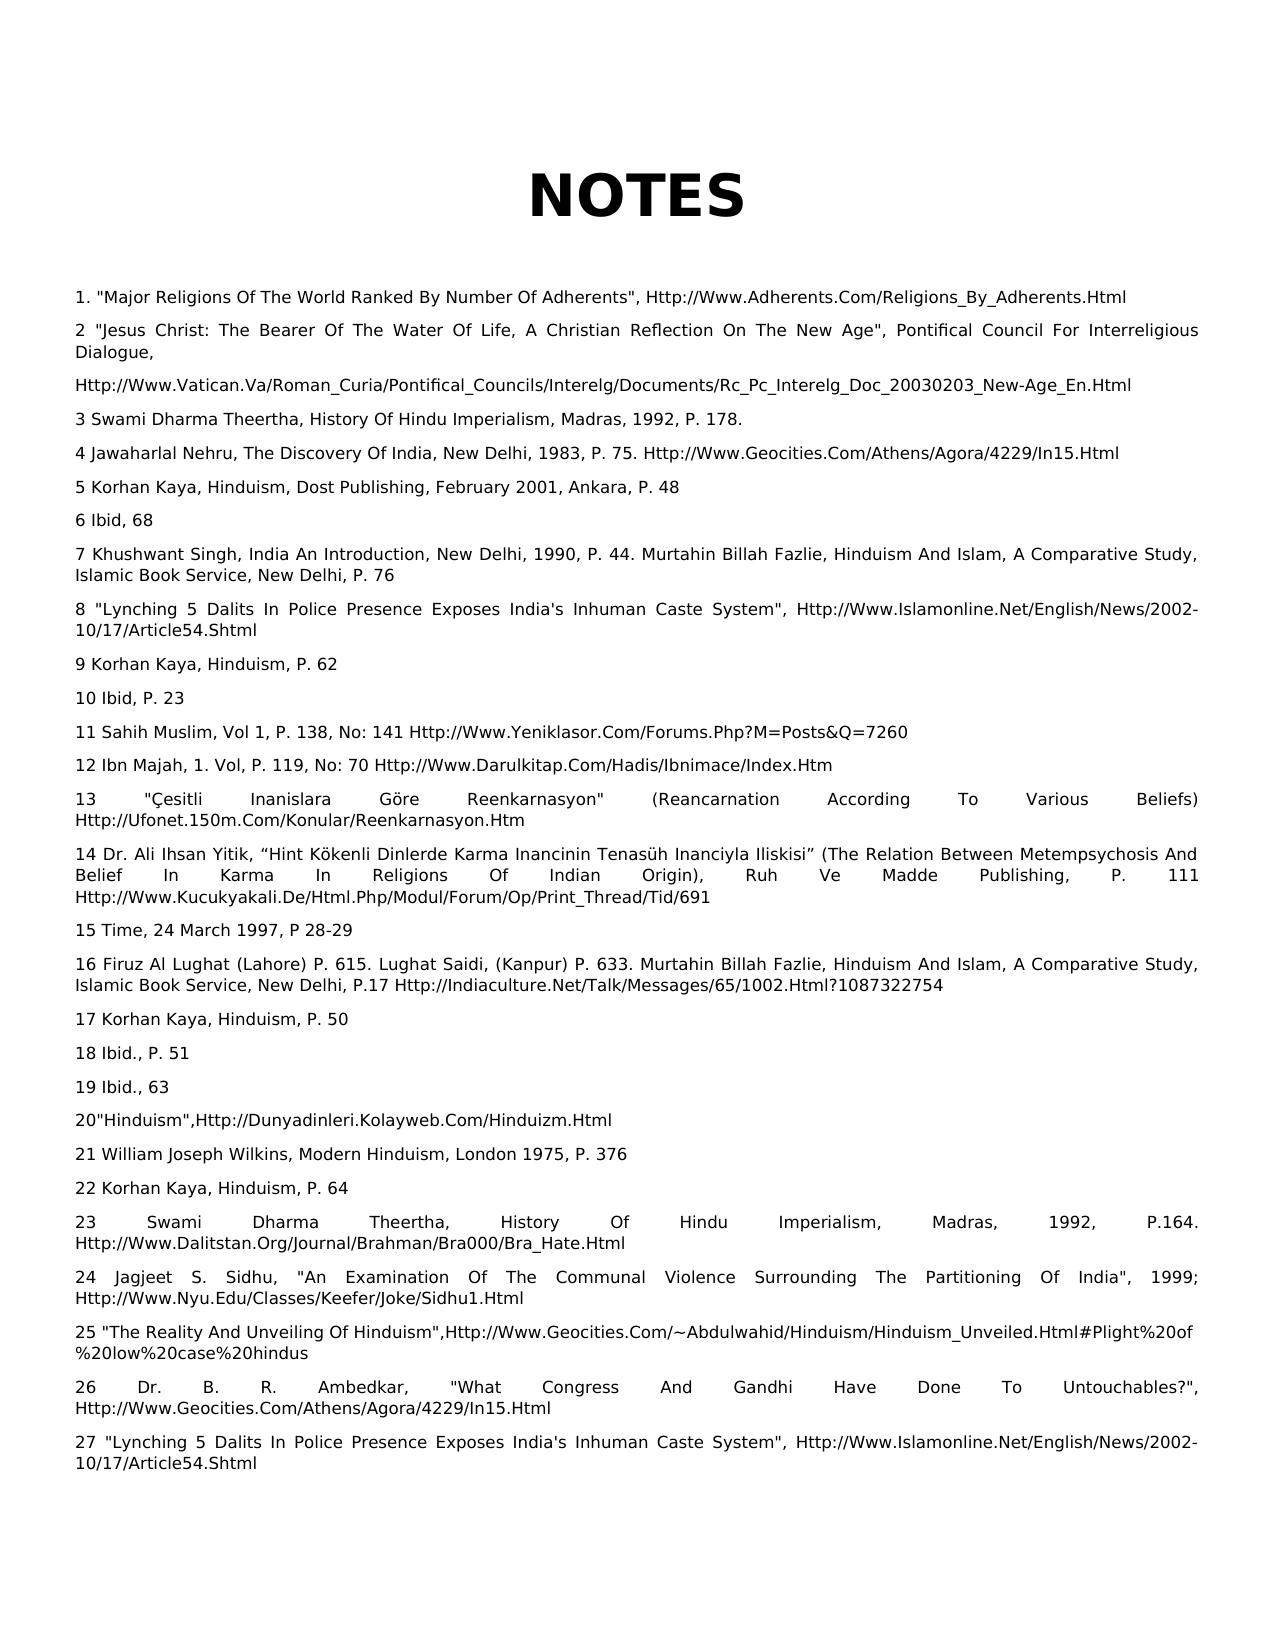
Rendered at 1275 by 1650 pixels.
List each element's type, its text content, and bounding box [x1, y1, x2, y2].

text 7 Khushwant Singh, India An Introduction, New Delhi, 1990, P. 44. Murtahin Billah Fazlie, Hinduism And Islam, A Comparative Study, Islamic Book Service, New Delhi, P. 76 [75, 545, 1200, 586]
text 5 Korhan Kaya, Hinduism, Dost Publishing, February 2001, Ankara, P. 48 [75, 477, 1200, 497]
text 18 Ibid., P. 51 [75, 1044, 1200, 1063]
text 23 Swami Dharma Theertha, History Of Hindu Imperialism, Madras, 1992, P.164. Http://Www.Dalitstan.Org/Journal/Brahman/Bra000/Bra_Hate.Html [75, 1212, 1200, 1253]
text 10 Ibid, P. 23 [75, 689, 1200, 708]
text Http://Www.Vatican.Va/Roman_Curia/Pontifical_Councils/Interelg/Documents/Rc_Pc_Interelg_Doc_20030203_New-Age_En.Html [75, 376, 1200, 396]
text 24 Jagjeet S. Sidhu, "An Examination Of The Communal Violence Surrounding The Partitioning Of India", 1999; Http://Www.Nyu.Edu/Classes/Keefer/Joke/Sidhu1.Html [75, 1267, 1200, 1308]
text 8 "Lynching 5 Dalits In Police Presence Exposes India's Inhuman Caste System", Http://Www.Islamonline.Net/English/News/2002-10/17/Article54.Shtml [75, 600, 1200, 641]
text 16 Firuz Al Lughat (Lahore) P. 615. Lughat Saidi, (Kanpur) P. 633. Murtahin Billah Fazlie, Hinduism And Islam, A Comparative Study, Islamic Book Service, New Delhi, P.17 Http://Indiaculture.Net/Talk/Messages/65/1002.Html?1087322754 [75, 955, 1200, 996]
text 4 Jawaharlal Nehru, The Discovery Of India, New Delhi, 1983, P. 75. Http://Www.Geocities.Com/Athens/Agora/4229/In15.Html [75, 444, 1200, 463]
text 15 Time, 24 March 1997, P 28-29 [75, 921, 1200, 941]
text 21 William Joseph Wilkins, Modern Hinduism, London 1975, P. 376 [75, 1145, 1200, 1164]
text 9 Korhan Kaya, Hinduism, P. 62 [75, 655, 1200, 674]
text 26 Dr. B. R. Ambedkar, "What Congress And Gandhi Have Done To Untouchables?", Http://Www.Geocities.Com/Athens/Agora/4229/In15.Html [75, 1377, 1200, 1418]
text 17 Korhan Kaya, Hinduism, P. 50 [75, 1010, 1200, 1029]
subtitle NOTES [75, 162, 1200, 230]
text 25 "The Reality And Unveiling Of Hinduism",Http://Www.Geocities.Com/~Abdulwahid/Hinduism/Hinduism_Unveiled.Html#Plight%20of%20low%20case%20hindus [75, 1322, 1200, 1363]
text 13 "Çesitli Inanislara Göre Reenkarnasyon" (Reancarnation According To Various Beliefs) Http://Ufonet.150m.Com/Konular/Reenkarnasyon.Htm [75, 790, 1200, 831]
text 1. "Major Religions Of The World Ranked By Number Of Adherents", Http://Www.Adherents.Com/Religions_By_Adherents.Html [75, 287, 1200, 307]
text 14 Dr. Ali Ihsan Yitik, “Hint Kökenli Dinlerde Karma Inancinin Tenasüh Inanciyla Iliskisi” (The Relation Between Metempsychosis And Belief In Karma In Religions Of Indian Origin), Ruh Ve Madde Publishing, P. 111 Http://Www.Kucukyakali.De/Html.Php/Modul/Forum/Op/Print_Thread/Tid/691 [75, 845, 1200, 907]
text 20"Hinduism",Http://Dunyadinleri.Kolayweb.Com/Hinduizm.Html [75, 1111, 1200, 1131]
text 11 Sahih Muslim, Vol 1, P. 138, No: 141 Http://Www.Yeniklasor.Com/Forums.Php?M=Posts&Q=7260 [75, 722, 1200, 742]
text 27 "Lynching 5 Dalits In Police Presence Exposes India's Inhuman Caste System", Http://Www.Islamonline.Net/English/News/2002-10/17/Article54.Shtml [75, 1432, 1200, 1473]
text 12 Ibn Majah, 1. Vol, P. 119, No: 70 Http://Www.Darulkitap.Com/Hadis/Ibnimace/Index.Htm [75, 756, 1200, 776]
text 22 Korhan Kaya, Hinduism, P. 64 [75, 1179, 1200, 1198]
text 6 Ibid, 68 [75, 511, 1200, 531]
text 19 Ibid., 63 [75, 1077, 1200, 1097]
text 3 Swami Dharma Theertha, History Of Hindu Imperialism, Madras, 1992, P. 178. [75, 410, 1200, 429]
text 2 "Jesus Christ: The Bearer Of The Water Of Life, A Christian Reflection On The New Age", Pontifical Council For Interreligious Dialogue, [75, 321, 1200, 362]
